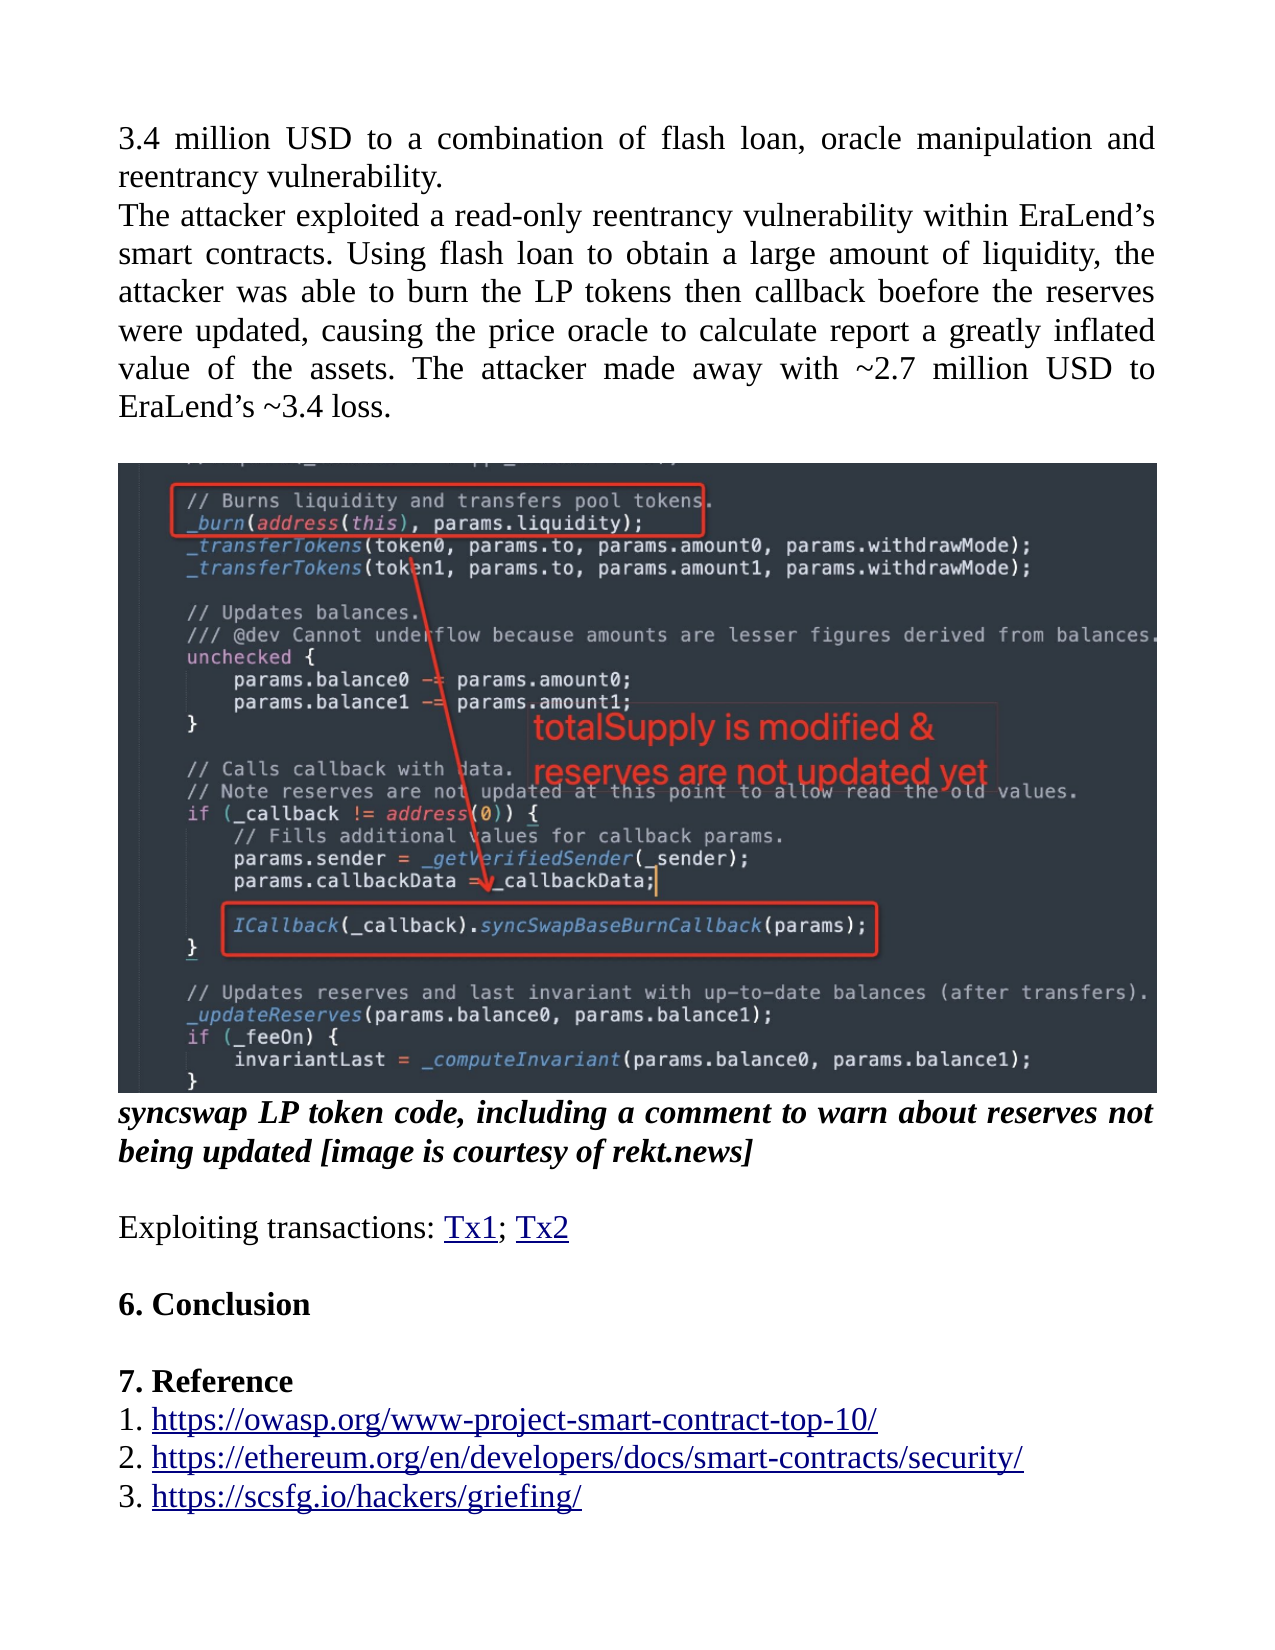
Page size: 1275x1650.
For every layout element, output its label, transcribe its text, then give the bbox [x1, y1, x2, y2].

text Exploiting transactions: Tx1; Tx2 [118, 1208, 1157, 1246]
text 6. Conclusion [118, 1284, 1157, 1323]
text syncswap LP token code, including a comment to warn about reserves not being updated [image is courtesy of rekt.news] [118, 1093, 1157, 1169]
picture [118, 463, 1157, 1093]
text The attacker exploited a read-only reentrancy vulnerability within EraLend’s smart contracts. Using flash loan to obtain a large amount of liquidity, the attacker was able to burn the LP tokens then callback boefore the reserves were updated, causing the price oracle to calculate report a greatly inflated value of the assets. The attacker made away with ~2.7 million USD to EraLend’s ~3.4 loss. [118, 195, 1157, 425]
text 3. https://scsfg.io/hackers/griefing/ [118, 1476, 1157, 1514]
text 1. https://owasp.org/www-project-smart-contract-top-10/ [118, 1399, 1157, 1438]
text 3.4 million USD to a combination of flash loan, oracle manipulation and reentrancy vulnerability. [118, 118, 1157, 195]
text 7. Reference [118, 1361, 1157, 1399]
text 2. https://ethereum.org/en/developers/docs/smart-contracts/security/ [118, 1438, 1157, 1476]
